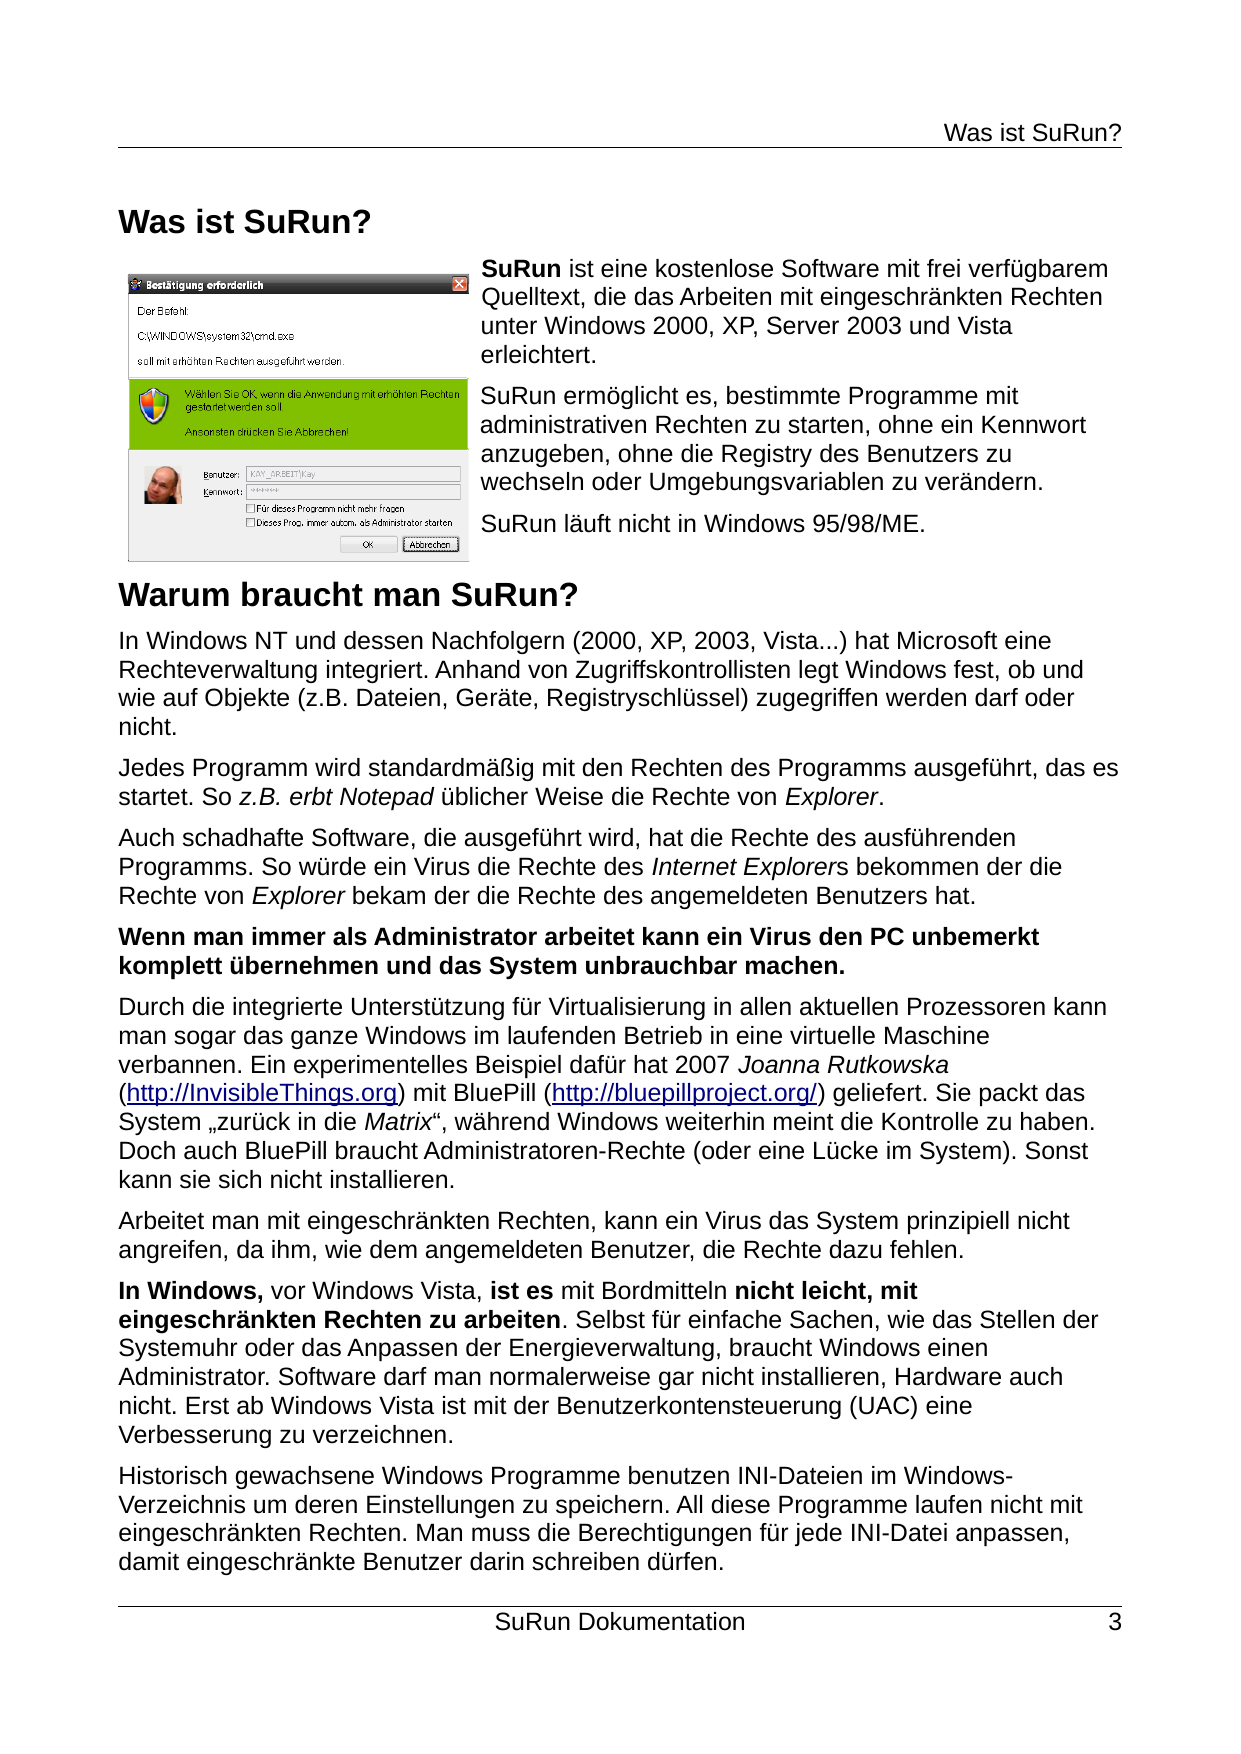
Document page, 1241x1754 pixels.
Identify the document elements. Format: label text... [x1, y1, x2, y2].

picture [127, 273, 470, 562]
text SuRun ist eine kostenlose Software mit frei verfügbarem Quelltext, die das Arbeiten mit eingeschränkten Rechten unter Windows 2000, XP, Server 2003 und Vista erleichtert. [118, 253, 1122, 368]
subtitle Warum braucht man SuRun? [118, 575, 1122, 613]
text Arbeitet man mit eingeschränkten Rechten, kann ein Virus das System prinzipiell nicht angreifen, da ihm, wie dem angemeldeten Benutzer, die Rechte dazu fehlen. [118, 1206, 1122, 1263]
text SuRun ermöglicht es, bestimmte Programme mit administrativen Rechten zu starten, ohne ein Kennwort anzugeben, ohne die Registry des Benutzers zu wechseln oder Umgebungsvariablen zu verändern. [468, 381, 1122, 496]
text Historisch gewachsene Windows Programme benutzen INI-Dateien im Windows-Verzeichnis um deren Einstellungen zu speichern. All diese Programme laufen nicht mit eingeschränkten Rechten. Man muss die Berechtigungen für jede INI-Datei anpassen, damit eingeschränkte Benutzer darin schreiben dürfen. [118, 1461, 1122, 1576]
text SuRun läuft nicht in Windows 95/98/ME. [469, 508, 1122, 537]
subtitle Was ist SuRun? [118, 202, 1122, 241]
text Auch schadhafte Software, die ausgeführt wird, hat die Rechte des ausführenden Programms. So würde ein Virus die Rechte des Internet Explorers bekommen der die Rechte von Explorer bekam der die Rechte des angemeldeten Benutzers hat. [118, 823, 1122, 910]
text Wenn man immer als Administrator arbeitet kann ein Virus den PC unbemerkt komplett übernehmen und das System unbrauchbar machen. [118, 922, 1122, 980]
text Durch die integrierte Unterstützung für Virtualisierung in allen aktuellen Prozessoren kann man sogar das ganze Windows im laufenden Betrieb in eine virtuelle Maschine verbannen. Ein experimentelles Beispiel dafür hat 2007 Joanna Rutkowska (http://InvisibleThings.org) mit BluePill (http://bluepillproject.org/) geliefert. Sie packt das System „zurück in die Matrix“, während Windows weiterhin meint die Kontrolle zu haben. Doch auch BluePill braucht Administratoren-Rechte (oder eine Lücke im System). Sonst kann sie sich nicht installieren. [118, 992, 1122, 1193]
text In Windows, vor Windows Vista, ist es mit Bordmitteln nicht leicht, mit eingeschränkten Rechten zu arbeiten. Selbst für einfache Sachen, wie das Stellen der Systemuhr oder das Anpassen der Energieverwaltung, braucht Windows einen Administrator. Software darf man normalerweise gar nicht installieren, Hardware auch nicht. Erst ab Windows Vista ist mit der Benutzerkontensteuerung (UAC) eine Verbesserung zu verzeichnen. [118, 1276, 1122, 1448]
text In Windows NT und dessen Nachfolgern (2000, XP, 2003, Vista...) hat Microsoft eine Rechteverwaltung integriert. Anhand von Zugriffskontrollisten legt Windows fest, ob und wie auf Objekte (z.B. Dateien, Geräte, Registryschlüssel) zugegriffen werden darf oder nicht. [118, 626, 1122, 741]
text Jedes Programm wird standardmäßig mit den Rechten des Programms ausgeführt, das es startet. So z.B. erbt Notepad üblicher Weise die Rechte von Explorer. [118, 753, 1122, 811]
